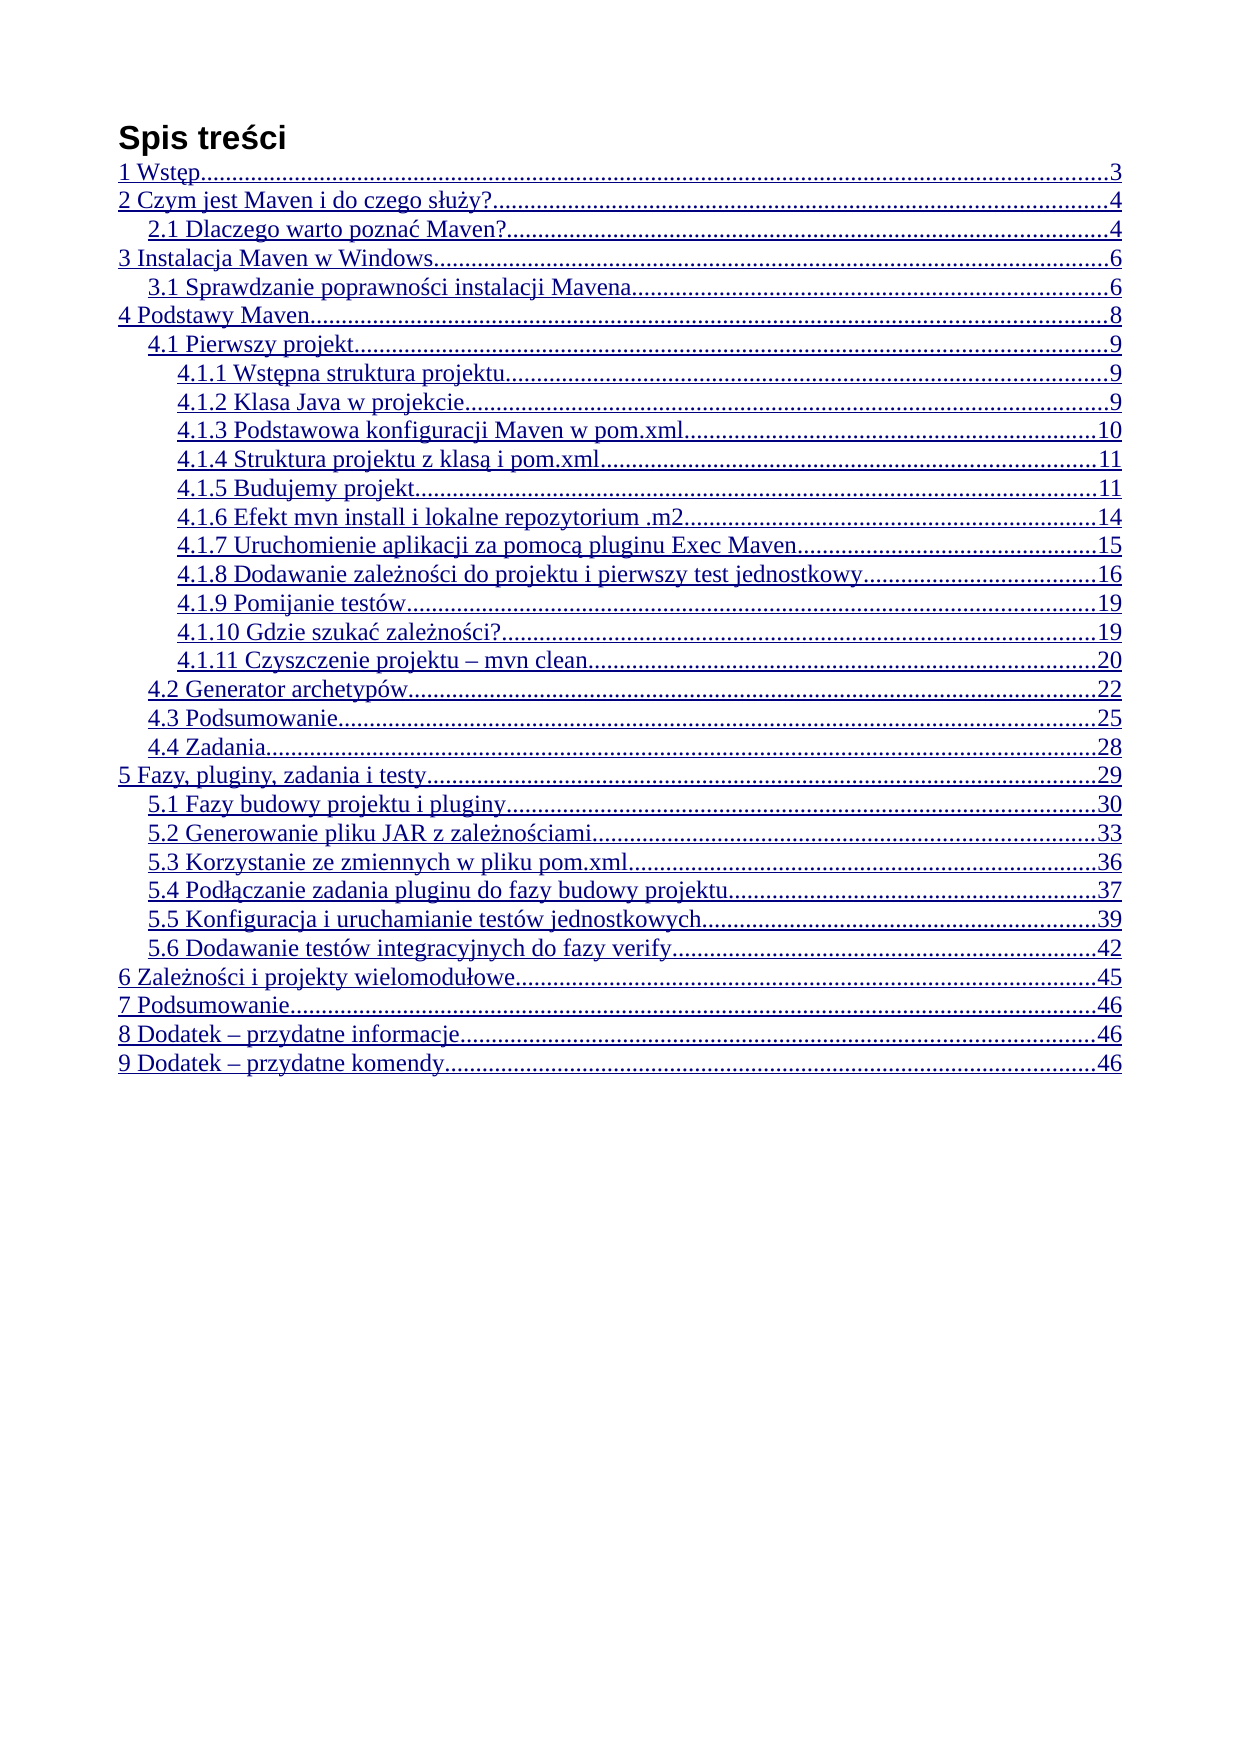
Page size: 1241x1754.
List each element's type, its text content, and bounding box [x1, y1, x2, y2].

text 5.6 Dodawanie testów integracyjnych do fazy verify 42 [148, 933, 1122, 958]
text 4.4 Zadania 28 [148, 732, 1122, 757]
text 5.4 Podłączanie zadania pluginu do fazy budowy projektu 37 [148, 875, 1122, 900]
text 4.1.7 Uruchomienie aplikacji za pomocą pluginu Exec Maven 15 [177, 530, 1122, 555]
text 5 Fazy, pluginy, zadania i testy 29 [118, 760, 1122, 785]
text 4.1.9 Pomijanie testów 19 [177, 588, 1122, 613]
text 4.2 Generator archetypów 22 [148, 674, 1122, 699]
text 5.2 Generowanie pliku JAR z zależnościami 33 [148, 818, 1122, 843]
text 4.1.8 Dodawanie zależności do projektu i pierwszy test jednostkowy 16 [177, 559, 1122, 584]
text 3 Instalacja Maven w Windows 6 [118, 243, 1122, 268]
text 8 Dodatek – przydatne informacje 46 [118, 1019, 1122, 1044]
text 4.1.3 Podstawowa konfiguracji Maven w pom.xml 10 [177, 415, 1122, 440]
text 4.1.11 Czyszczenie projektu – mvn clean 20 [177, 645, 1122, 670]
text 4 Podstawy Maven 8 [118, 300, 1122, 325]
text 6 Zależności i projekty wielomodułowe 45 [118, 962, 1122, 987]
text 2 Czym jest Maven i do czego służy? 4 [118, 185, 1122, 210]
text 5.1 Fazy budowy projektu i pluginy 30 [148, 789, 1122, 814]
text 3.1 Sprawdzanie poprawności instalacji Mavena 6 [148, 272, 1122, 297]
text 4.1.10 Gdzie szukać zależności? 19 [177, 617, 1122, 642]
text 5.3 Korzystanie ze zmiennych w pliku pom.xml 36 [148, 847, 1122, 872]
text 4.1.2 Klasa Java w projekcie 9 [177, 387, 1122, 412]
text 4.1.1 Wstępna struktura projektu 9 [177, 358, 1122, 383]
text 4.1.6 Efekt mvn install i lokalne repozytorium .m2 14 [177, 502, 1122, 527]
text 9 Dodatek – przydatne komendy 46 [118, 1048, 1122, 1073]
text 2.1 Dlaczego warto poznać Maven? 4 [148, 214, 1122, 239]
text 4.3 Podsumowanie 25 [148, 703, 1122, 728]
text 4.1.4 Struktura projektu z klasą i pom.xml 11 [177, 444, 1122, 469]
text 5.5 Konfiguracja i uruchamianie testów jednostkowych 39 [148, 904, 1122, 929]
text 7 Podsumowanie 46 [118, 990, 1122, 1015]
text 4.1.5 Budujemy projekt 11 [177, 473, 1122, 498]
subtitle Spis treści [118, 118, 1122, 157]
text 4.1 Pierwszy projekt 9 [148, 329, 1122, 354]
text 1 Wstęp 3 [118, 157, 1122, 182]
